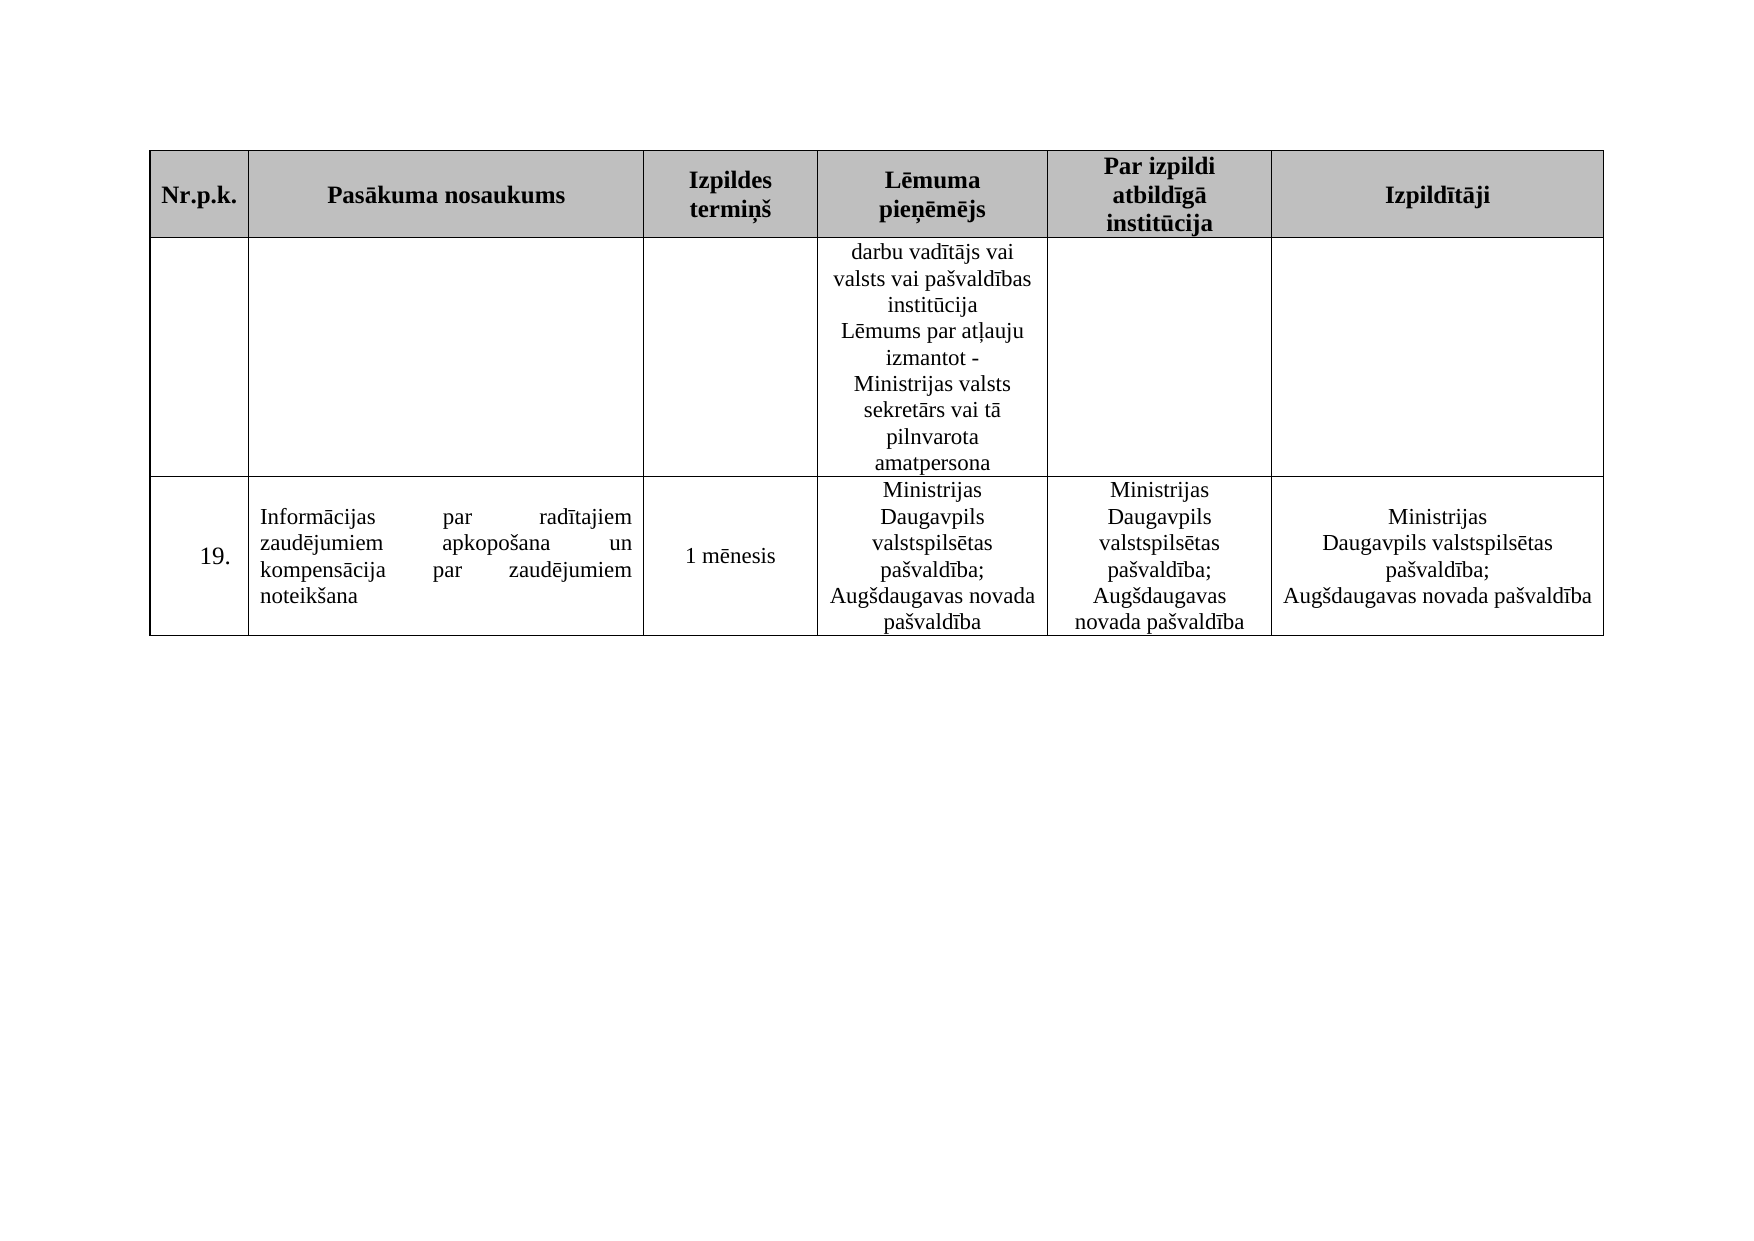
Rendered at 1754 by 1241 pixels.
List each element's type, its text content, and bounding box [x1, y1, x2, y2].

table_cell [151, 477, 248, 635]
table_cell Ministrijas Daugavpils valstspilsētas pašvaldība; Augšdaugavas novada pašvaldība [1048, 477, 1271, 635]
table_cell [644, 238, 817, 476]
table_cell Ministrijas Daugavpils valstspilsētas pašvaldība; Augšdaugavas novada pašvaldība [818, 477, 1047, 635]
table_header Lēmuma pieņēmējs [818, 151, 1047, 237]
table_cell [1048, 238, 1271, 476]
table_cell [249, 238, 643, 476]
table_cell [1272, 238, 1603, 476]
table_header Nr.p.k. [151, 151, 248, 237]
table_header Izpildes termiņš [644, 151, 817, 237]
table_cell [151, 238, 248, 476]
table_cell Ministrijas Daugavpils valstspilsētas pašvaldība; Augšdaugavas novada pašvaldība [1272, 477, 1603, 635]
table_cell 1 mēnesis [644, 477, 817, 635]
table_header Pasākuma nosaukums [249, 151, 643, 237]
table_cell darbu vadītājs vai valsts vai pašvaldības institūcija Lēmums par atļauju izmantot - Ministrijas valsts sekretārs vai tā pilnvarota amatpersona [818, 238, 1047, 476]
table_header Par izpildi atbildīgā institūcija [1048, 151, 1271, 237]
table_header Izpildītāji [1272, 151, 1603, 237]
table_cell Informācijas par radītajiem zaudējumiem apkopošana un kompensācija par zaudējumiem noteikšana [249, 477, 643, 635]
